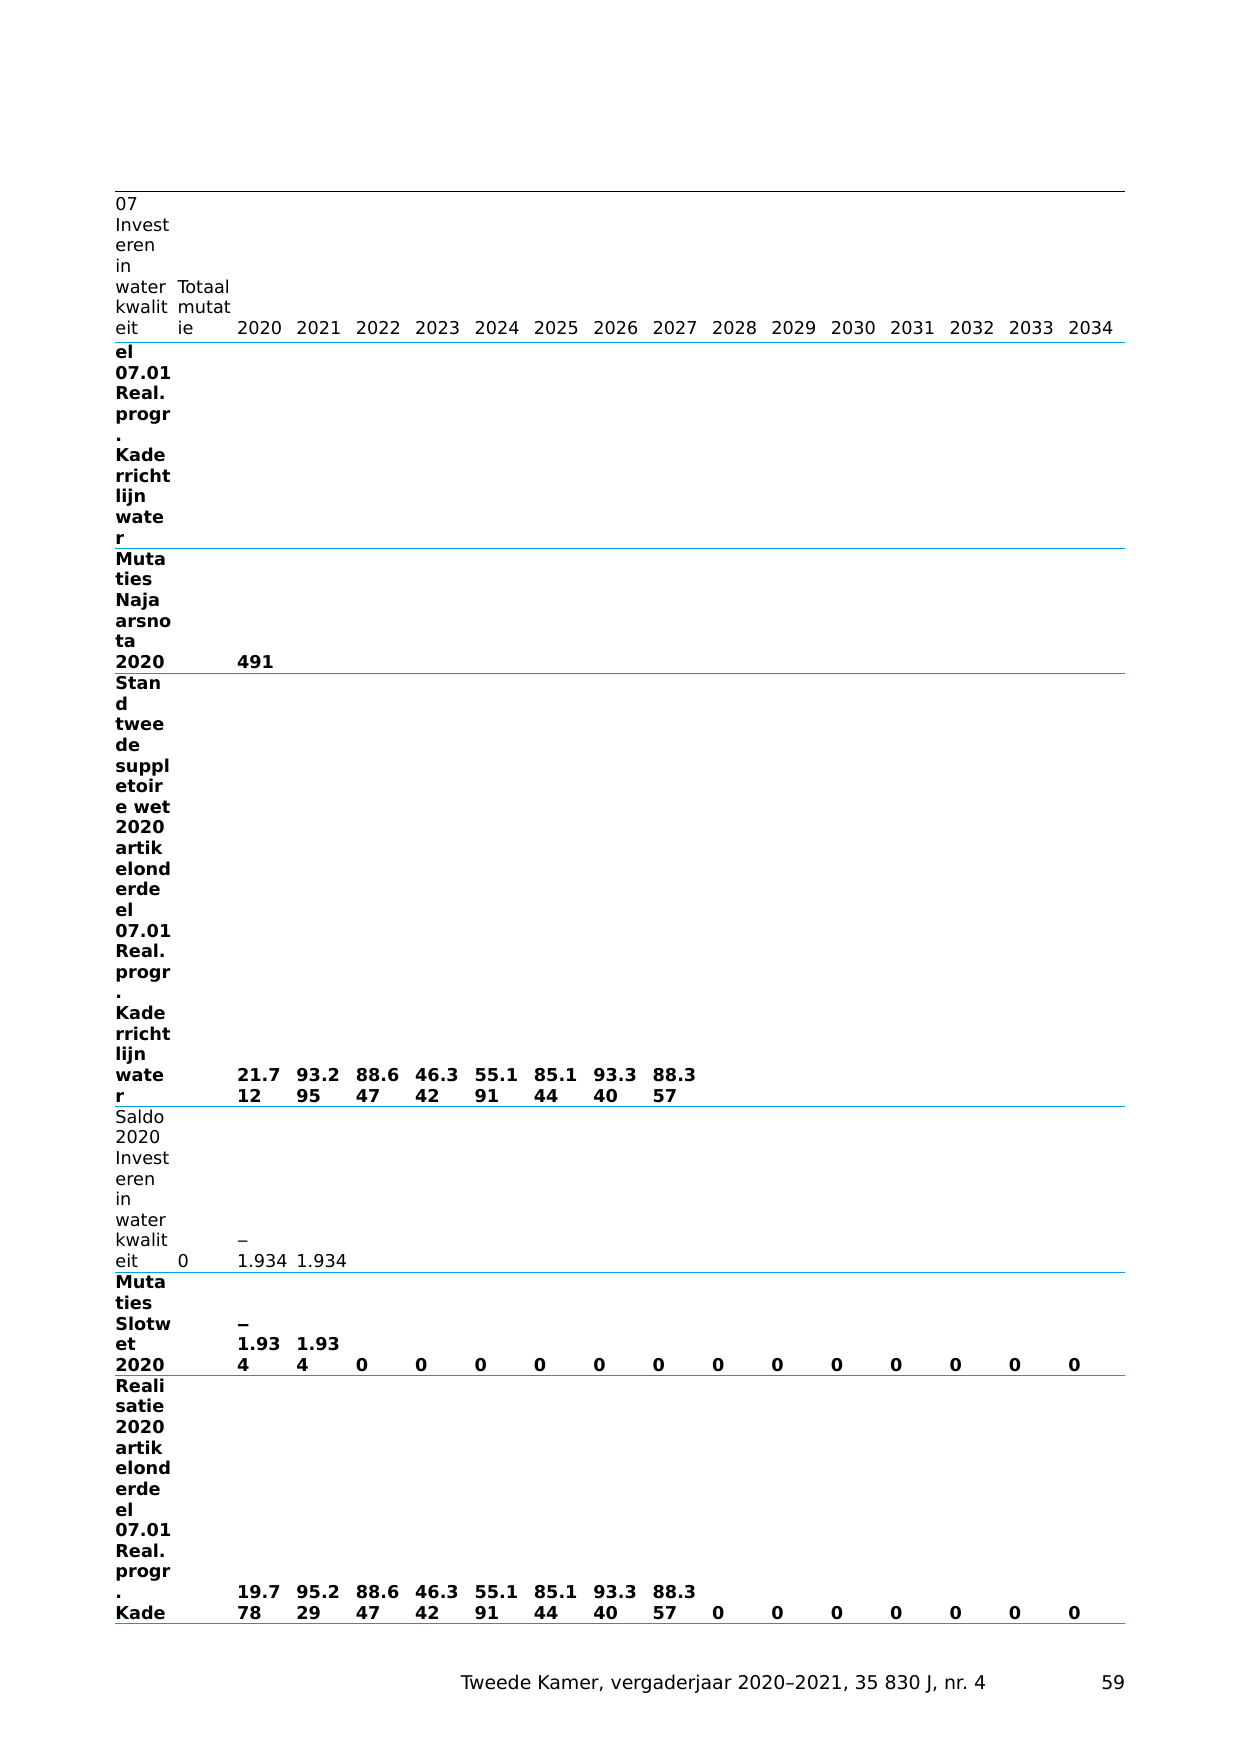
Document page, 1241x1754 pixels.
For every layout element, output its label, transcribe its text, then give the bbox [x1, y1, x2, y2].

table_cell 85.144 [531, 1376, 590, 1623]
table_cell [709, 1107, 768, 1272]
table_cell [471, 549, 531, 672]
table_cell [650, 549, 709, 672]
table_cell 46.342 [412, 1376, 471, 1623]
table_cell 0 [828, 1376, 887, 1623]
table_cell 19.778 [234, 1376, 293, 1623]
table_cell 85.144 [531, 674, 590, 1106]
table_cell 95.229 [293, 1376, 353, 1623]
table_cell [768, 1107, 828, 1272]
table_header 2027 [650, 192, 709, 341]
table_cell 0 [946, 1376, 1006, 1623]
table_cell [1006, 674, 1065, 1106]
table_cell [471, 1107, 531, 1272]
table_cell Mutaties Slotwet 2020 [115, 1273, 174, 1375]
table_cell Mutaties Najaarsnota 2020 [115, 549, 174, 672]
table_cell [1006, 549, 1065, 672]
table_cell el 07.01 Real. progr. Kaderrichtlijn water [115, 343, 174, 548]
table_cell 0 [471, 1273, 531, 1375]
table_cell [175, 674, 234, 1106]
table_cell 0 [1006, 1273, 1065, 1375]
table_cell 0 [1065, 1273, 1125, 1375]
table_cell 55.191 [471, 1376, 531, 1623]
table_header 2031 [887, 192, 946, 341]
table_cell [887, 343, 946, 548]
table_header 2025 [531, 192, 590, 341]
table_header 07 Investeren in waterkwaliteit [115, 192, 174, 341]
table_cell [650, 343, 709, 548]
table_cell [709, 343, 768, 548]
table_cell 55.191 [471, 674, 531, 1106]
table_cell Stand tweede suppletoire wet 2020 artikelonderdeel 07.01 Real. progr. Kaderrichtlijn water [115, 674, 174, 1106]
table_cell 21.712 [234, 674, 293, 1106]
table_header 2029 [768, 192, 828, 341]
table_cell [768, 674, 828, 1106]
table_cell [1065, 674, 1125, 1106]
table_cell [234, 343, 293, 548]
table_cell [175, 549, 234, 672]
table_cell [293, 549, 353, 672]
table_header 2021 [293, 192, 353, 341]
table_cell [1065, 549, 1125, 672]
table_cell 0 [412, 1273, 471, 1375]
table_cell 0 [946, 1273, 1006, 1375]
table_cell [531, 1107, 590, 1272]
table_cell [353, 343, 412, 548]
table_cell 0 [353, 1273, 412, 1375]
table_cell [650, 1107, 709, 1272]
table_header 2034 [1065, 192, 1125, 341]
table_cell 1.934 [293, 1273, 353, 1375]
table_cell 88.357 [650, 1376, 709, 1623]
table_header 2033 [1006, 192, 1065, 341]
table_cell ‒ 1.934 [234, 1273, 293, 1375]
table_cell [412, 343, 471, 548]
table_cell [946, 549, 1006, 672]
table_cell 93.295 [293, 674, 353, 1106]
table_cell [531, 549, 590, 672]
table_cell 93.340 [590, 1376, 649, 1623]
table_cell [768, 549, 828, 672]
table_cell 0 [887, 1273, 946, 1375]
table_cell [531, 343, 590, 548]
table_cell [293, 343, 353, 548]
table_cell [946, 1107, 1006, 1272]
table_cell [828, 674, 887, 1106]
table_cell [887, 1107, 946, 1272]
table_cell [590, 343, 649, 548]
table_cell 88.647 [353, 674, 412, 1106]
table_header 2022 [353, 192, 412, 341]
table_cell [175, 343, 234, 548]
table_cell [709, 549, 768, 672]
table_cell Saldo 2020 Investeren in waterkwaliteit [115, 1107, 174, 1272]
table_cell [887, 674, 946, 1106]
table_header 2030 [828, 192, 887, 341]
table_cell [353, 1107, 412, 1272]
table_cell [590, 1107, 649, 1272]
table_cell [1006, 343, 1065, 548]
table_cell 0 [709, 1376, 768, 1623]
table_cell [887, 549, 946, 672]
table_cell [828, 343, 887, 548]
table_header 2020 [234, 192, 293, 341]
table_header Totaal mutatie [175, 192, 234, 341]
table_cell [946, 343, 1006, 548]
table_cell [175, 1273, 234, 1375]
table_cell 93.340 [590, 674, 649, 1106]
table_cell [412, 1107, 471, 1272]
table_cell 0 [768, 1273, 828, 1375]
table_cell 46.342 [412, 674, 471, 1106]
table_cell [946, 674, 1006, 1106]
table_cell [353, 549, 412, 672]
table_cell [471, 343, 531, 548]
table_header 2024 [471, 192, 531, 341]
table_cell 0 [650, 1273, 709, 1375]
table_cell [828, 549, 887, 672]
table_cell [1065, 1107, 1125, 1272]
table_cell 0 [175, 1107, 234, 1272]
table_header 2026 [590, 192, 649, 341]
table_cell 0 [887, 1376, 946, 1623]
table_cell 0 [828, 1273, 887, 1375]
table_cell [828, 1107, 887, 1272]
table_cell [709, 674, 768, 1106]
table_cell [768, 343, 828, 548]
table_cell 1.934 [293, 1107, 353, 1272]
table_cell 0 [531, 1273, 590, 1375]
table_cell 0 [590, 1273, 649, 1375]
table_cell 88.647 [353, 1376, 412, 1623]
table_cell 88.357 [650, 674, 709, 1106]
table_cell [590, 549, 649, 672]
table_cell 0 [1006, 1376, 1065, 1623]
table_cell 0 [709, 1273, 768, 1375]
table_cell 0 [1065, 1376, 1125, 1623]
table_cell [1065, 343, 1125, 548]
table_cell 491 [234, 549, 293, 672]
table_cell [1006, 1107, 1065, 1272]
table_cell 0 [768, 1376, 828, 1623]
table_cell [412, 549, 471, 672]
table_cell ‒ 1.934 [234, 1107, 293, 1272]
table_header 2032 [946, 192, 1006, 341]
table_header 2028 [709, 192, 768, 341]
table_cell [175, 1376, 234, 1623]
table_header 2023 [412, 192, 471, 341]
table_cell Realisatie 2020 artikelonderdeel 07.01 Real. progr. Kade [115, 1376, 174, 1623]
